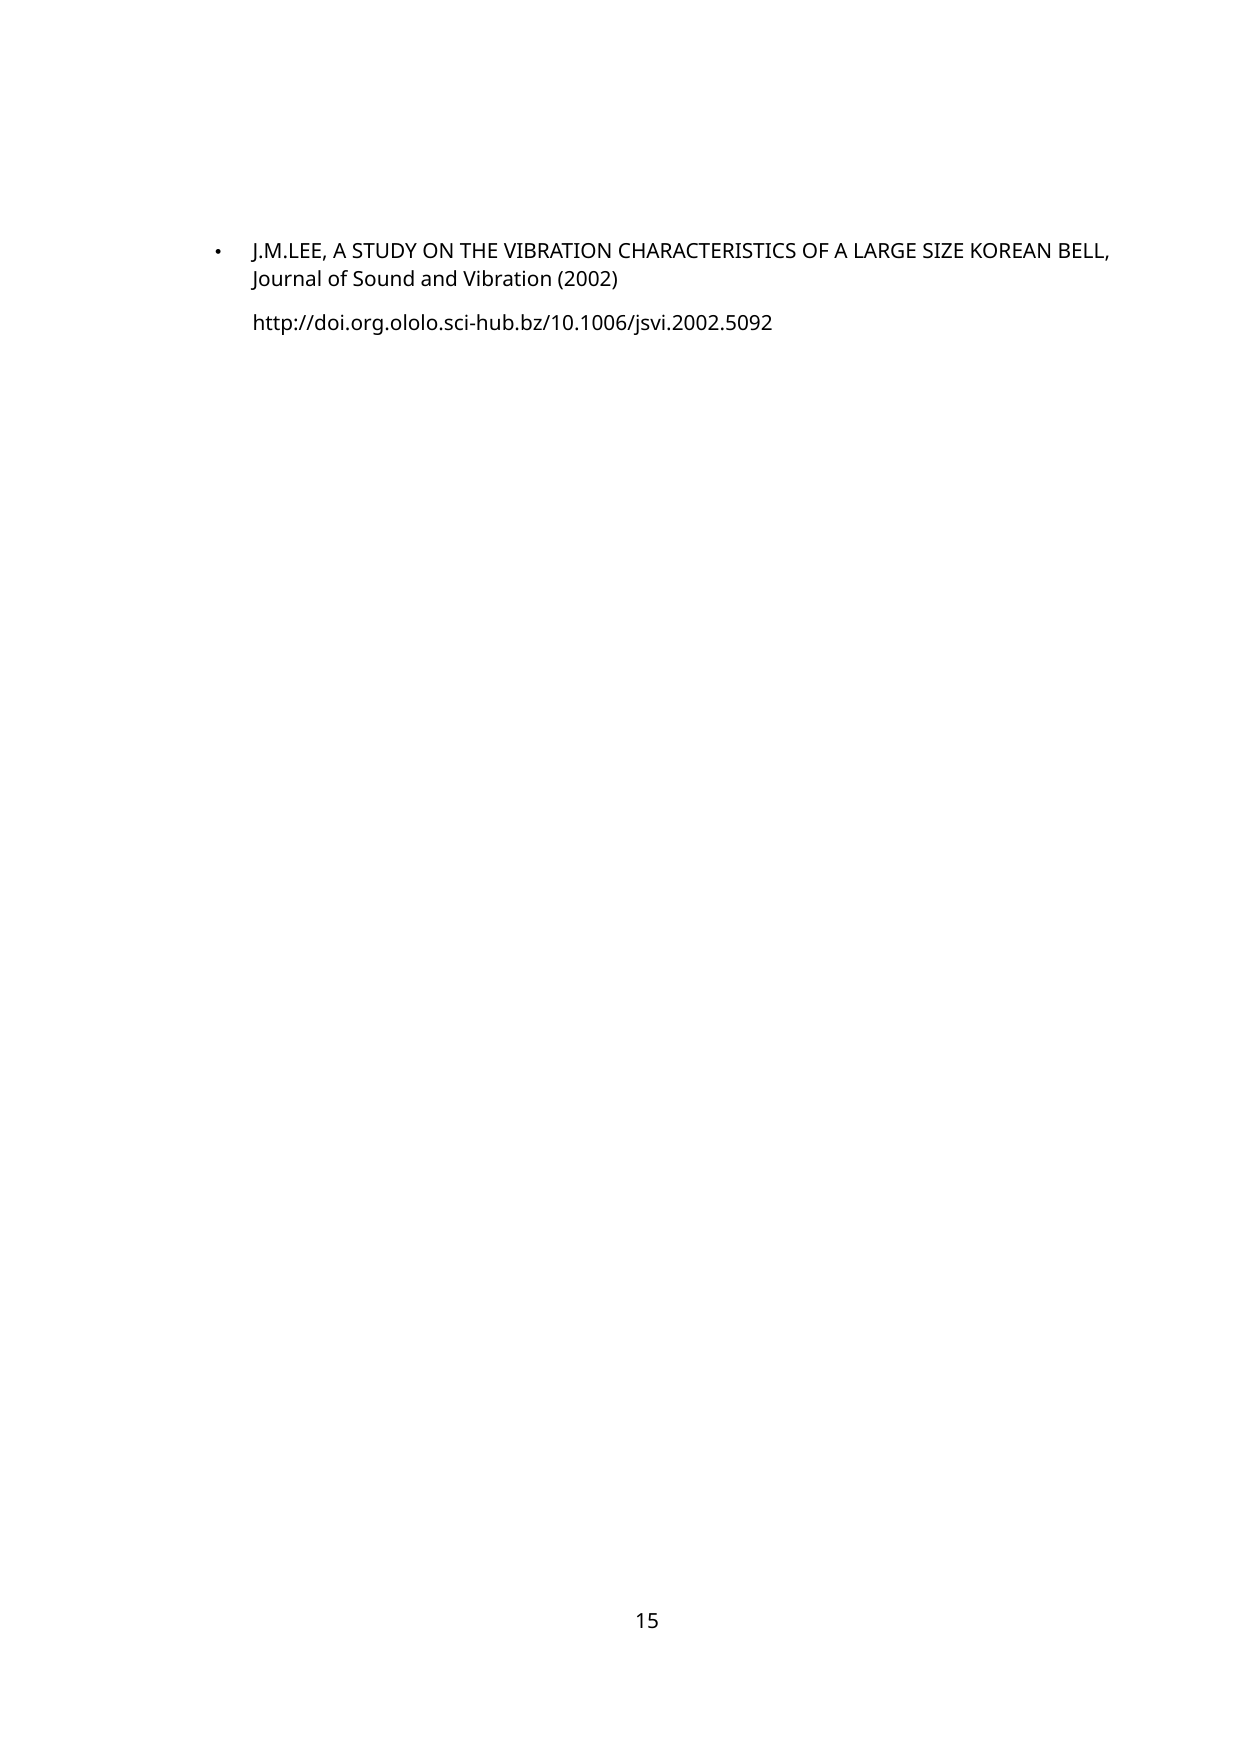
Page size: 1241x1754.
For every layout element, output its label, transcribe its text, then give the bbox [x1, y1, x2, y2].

text http://doi.org.ololo.sci-hub.bz/10.1006/jsvi.2002.5092 [252, 308, 1122, 336]
list J.M.LEE, A STUDY ON THE VIBRATION CHARACTERISTICS OF A LARGE SIZE KOREAN BELL, Journal of Sound and Vibration (2002) [215, 236, 1122, 293]
